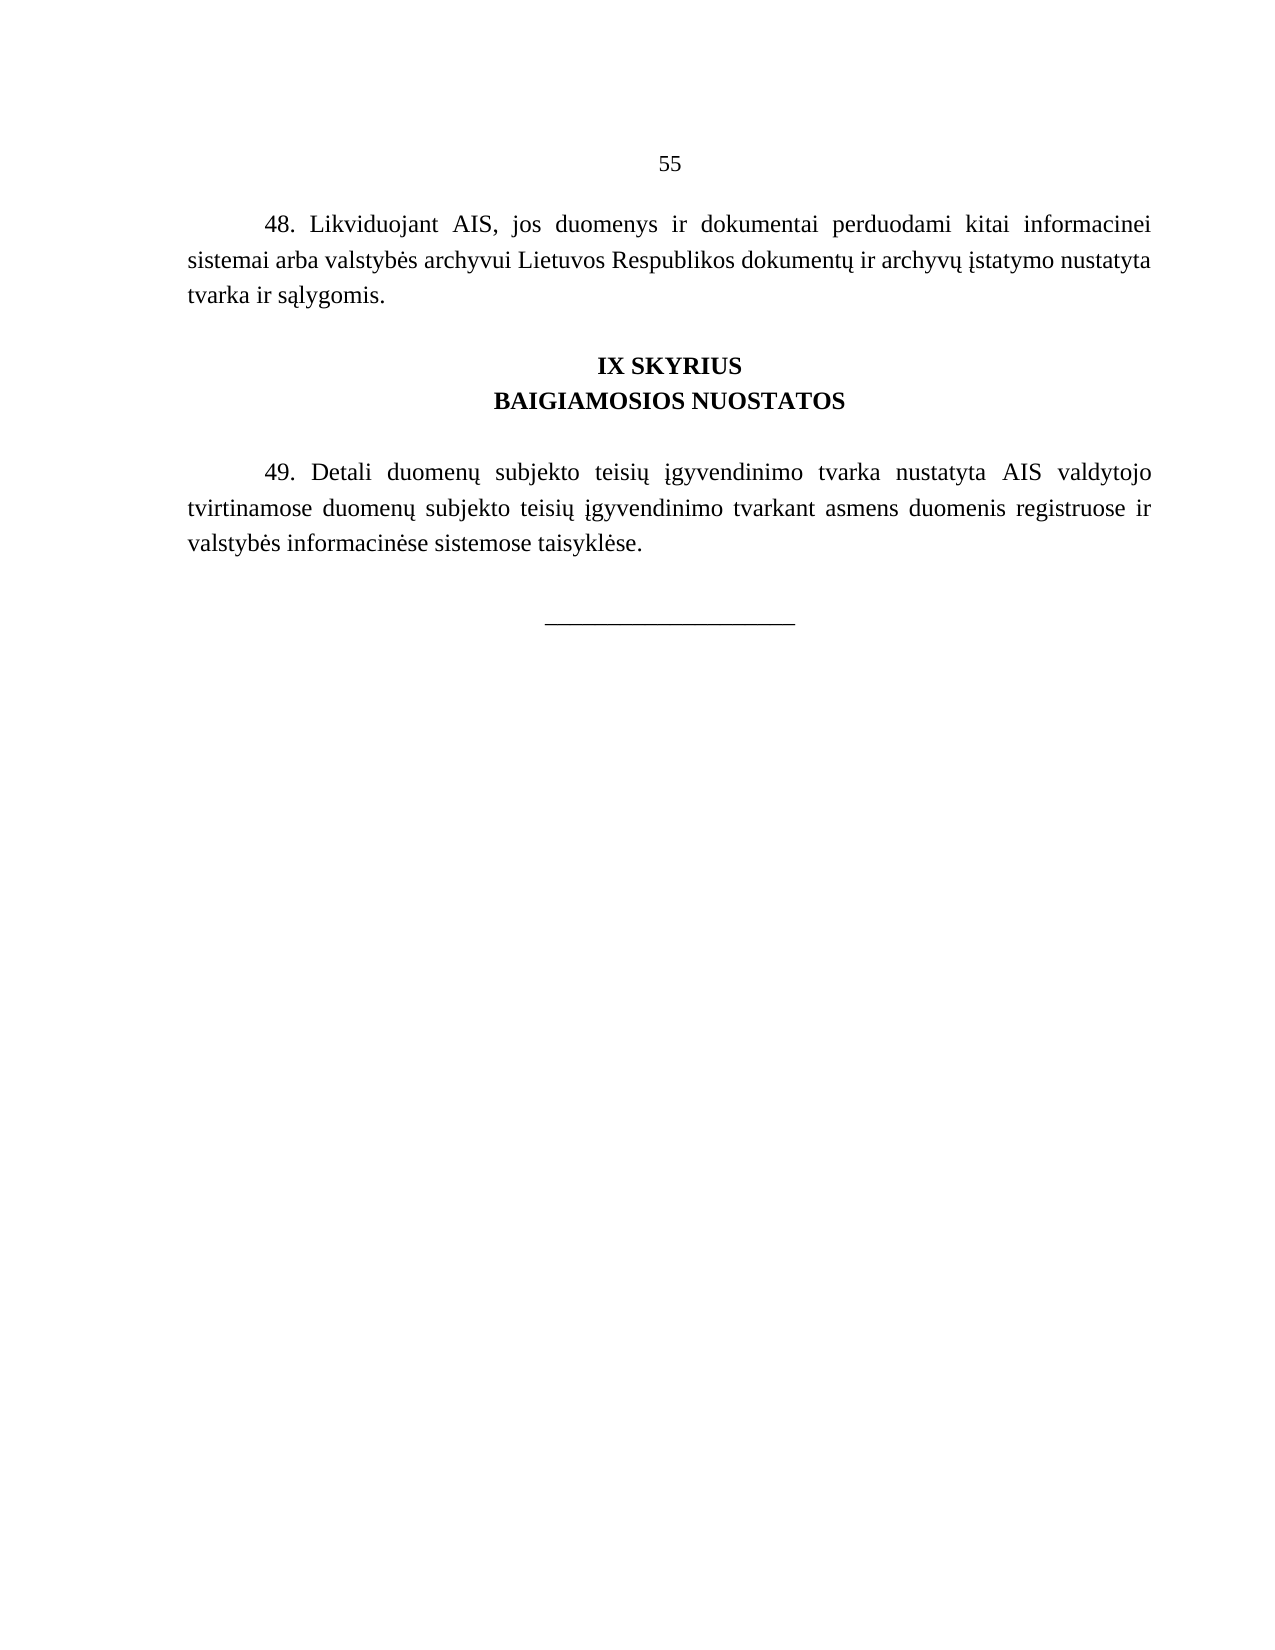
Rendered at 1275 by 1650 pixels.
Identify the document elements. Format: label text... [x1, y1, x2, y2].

text ____________________ [187, 592, 1152, 628]
text 49. Detali duomenų subjekto teisių įgyvendinimo tvarka nustatyta AIS valdytojo tvirtinamose duomenų subjekto teisių įgyvendinimo tvarkant asmens duomenis registruose ir valstybės informacinėse sistemose taisyklėse. [187, 451, 1152, 557]
text 48. Likviduojant AIS, jos duomenys ir dokumentai perduodami kitai informacinei sistemai arba valstybės archyvui Lietuvos Respublikos dokumentų ir archyvų įstatymo nustatyta tvarka ir sąlygomis. [187, 203, 1152, 309]
text BAIGIAMOSIOS NUOSTATOS [187, 380, 1152, 415]
text IX SKYRIUS [187, 344, 1152, 380]
